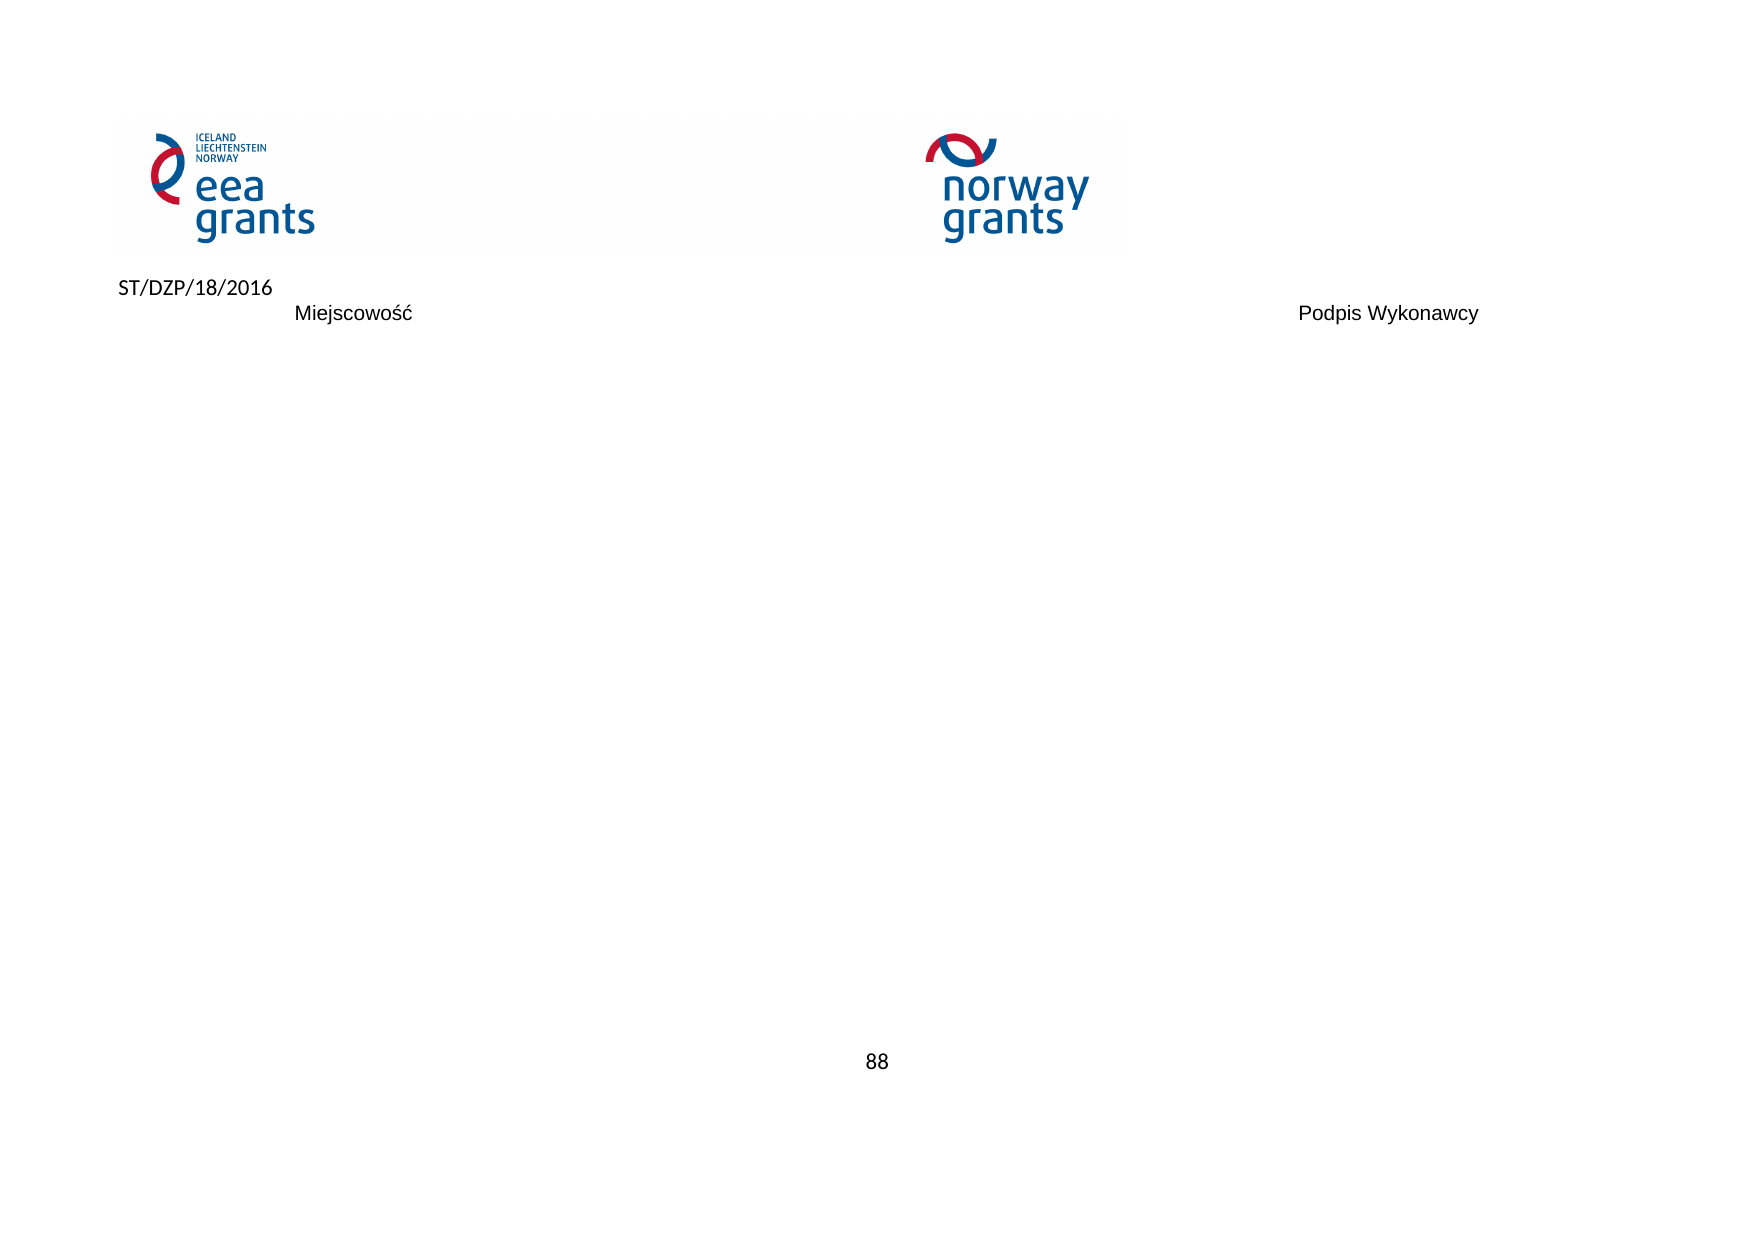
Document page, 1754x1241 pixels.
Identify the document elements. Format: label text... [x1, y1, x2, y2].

text Miejscowość Podpis Wykonawcy [118, 301, 1636, 324]
